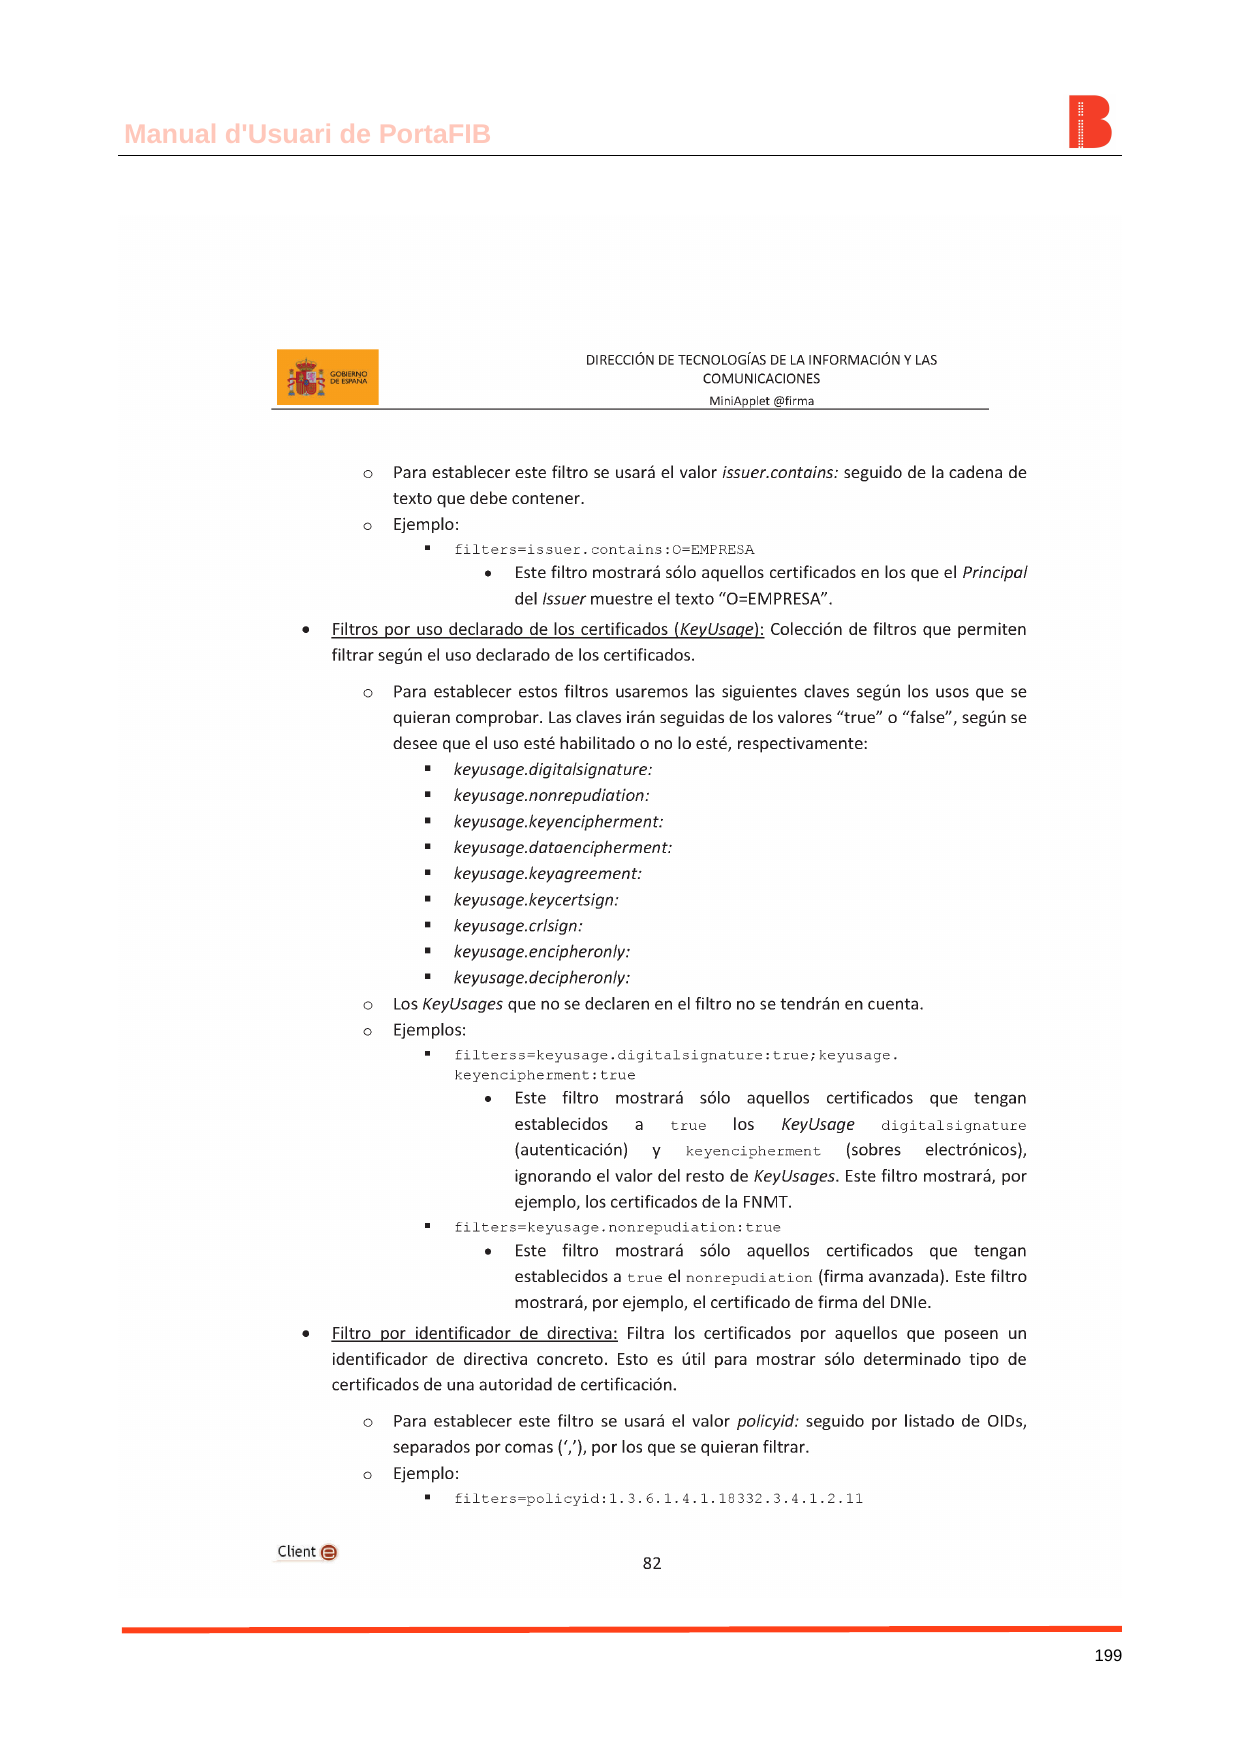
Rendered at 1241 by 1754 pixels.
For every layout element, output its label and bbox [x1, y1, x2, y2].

picture [1063, 94, 1117, 150]
